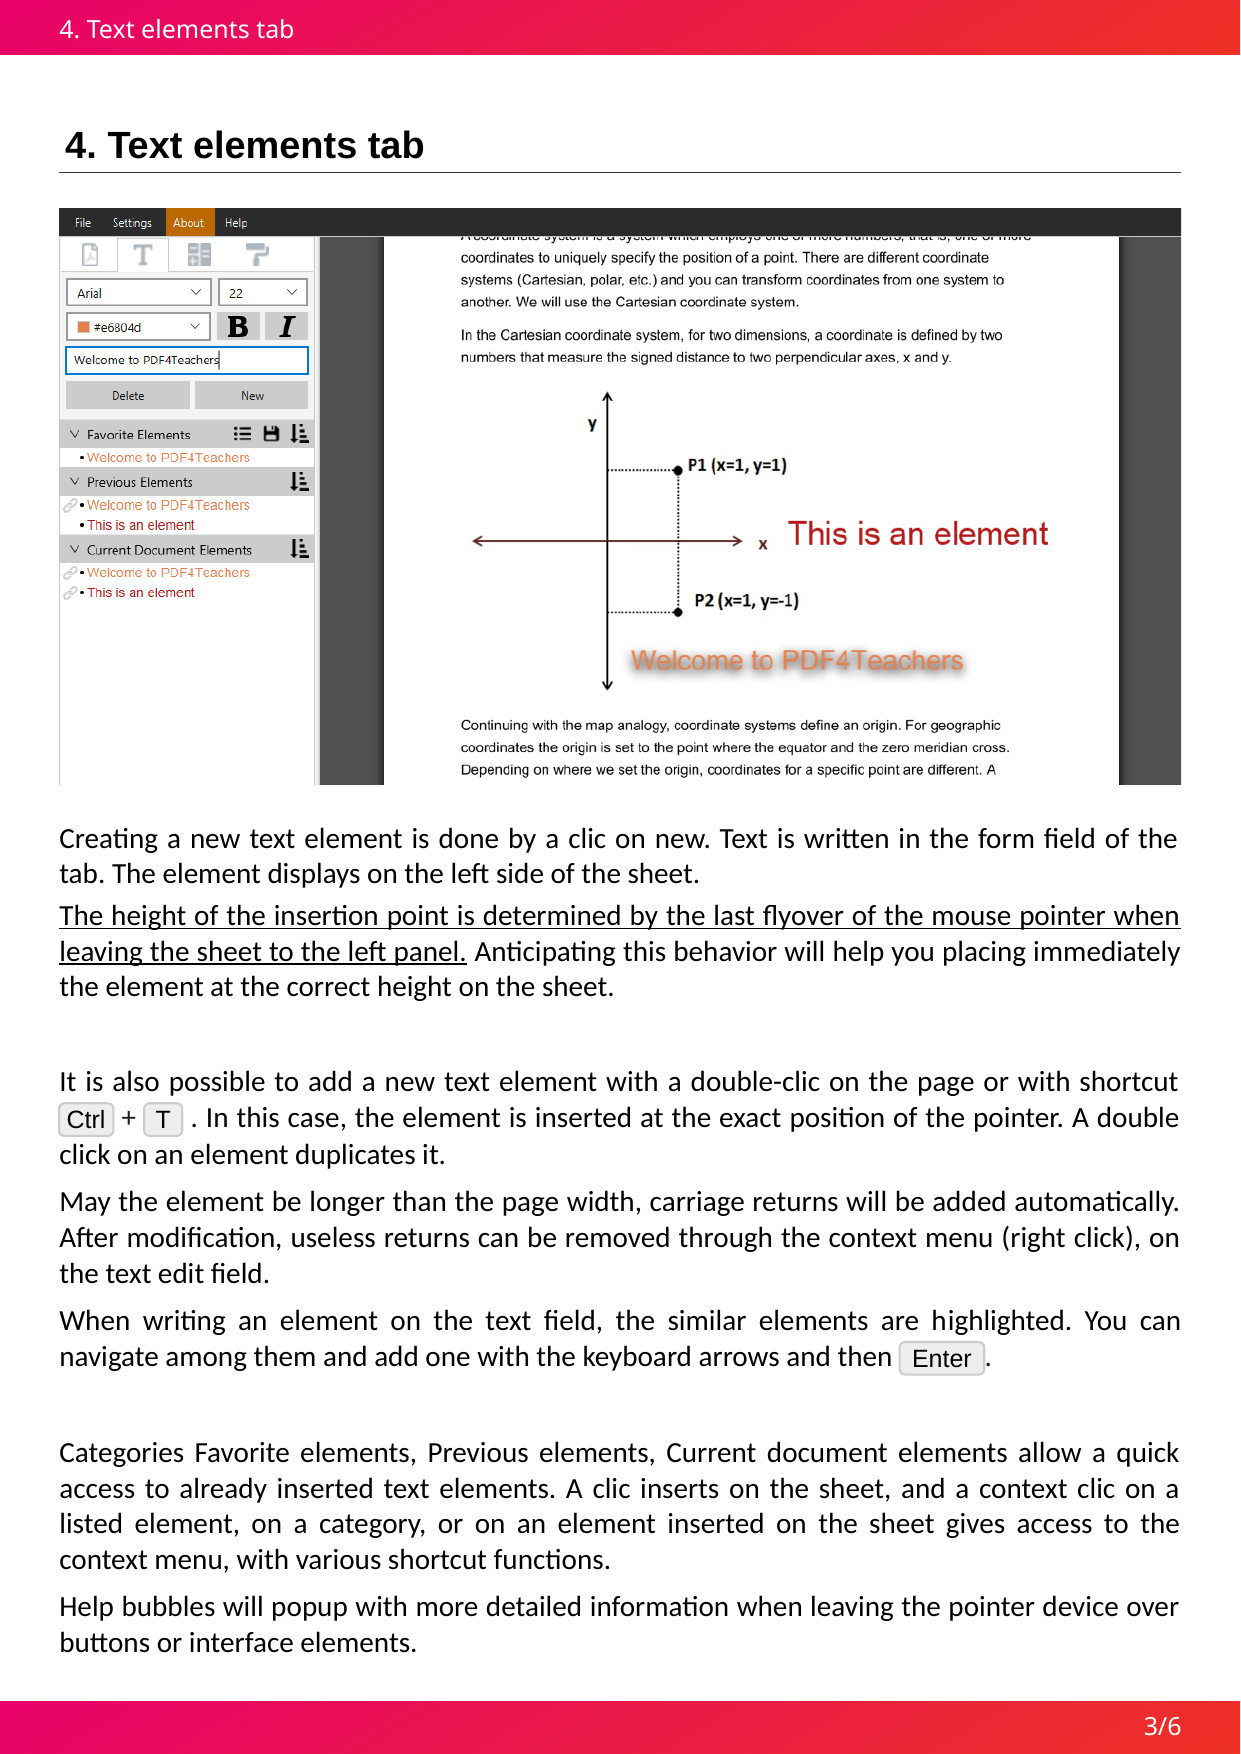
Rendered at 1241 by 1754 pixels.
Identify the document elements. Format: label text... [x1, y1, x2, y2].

subtitle Text elements tab [59, 117, 1181, 172]
text leaving the sheet to the left panel. Anticipating this behavior will help you placing immediately the element at the correct height on the sheet. [59, 929, 1181, 1004]
picture [59, 208, 1182, 785]
text May the element be longer than the page width, carriage returns will be added automatically. After modification, useless returns can be removed through the context menu (right click), on the text edit field. [59, 1183, 1181, 1290]
text When writing an element on the text field, the similar elements are highlighted. You can navigate among them and add one with the keyboard arrows and then . [59, 1302, 1181, 1375]
text The height of the insertion point is determined by the last flyover of the mouse pointer when [59, 897, 1181, 928]
text Creating a new text element is done by a clic on new. Text is written in the form field of the tab. The element displays on the left side of the sheet. [59, 820, 1181, 891]
text Help bubbles will popup with more detailed information when leaving the pointer device over buttons or interface elements. [59, 1588, 1181, 1660]
text Categories Favorite elements, Previous elements, Current document elements allow a quick access to already inserted text elements. A clic inserts on the sheet, and a context clic on a listed element, on a category, or on an element inserted on the sheet gives access to the context menu, with various shortcut functions. [59, 1434, 1181, 1577]
text It is also possible to add a new text element with a double-clic on the page or with shortcut + . In this case, the element is inserted at the exact position of the pointer. A double click on an element duplicates it. [59, 1063, 1181, 1172]
